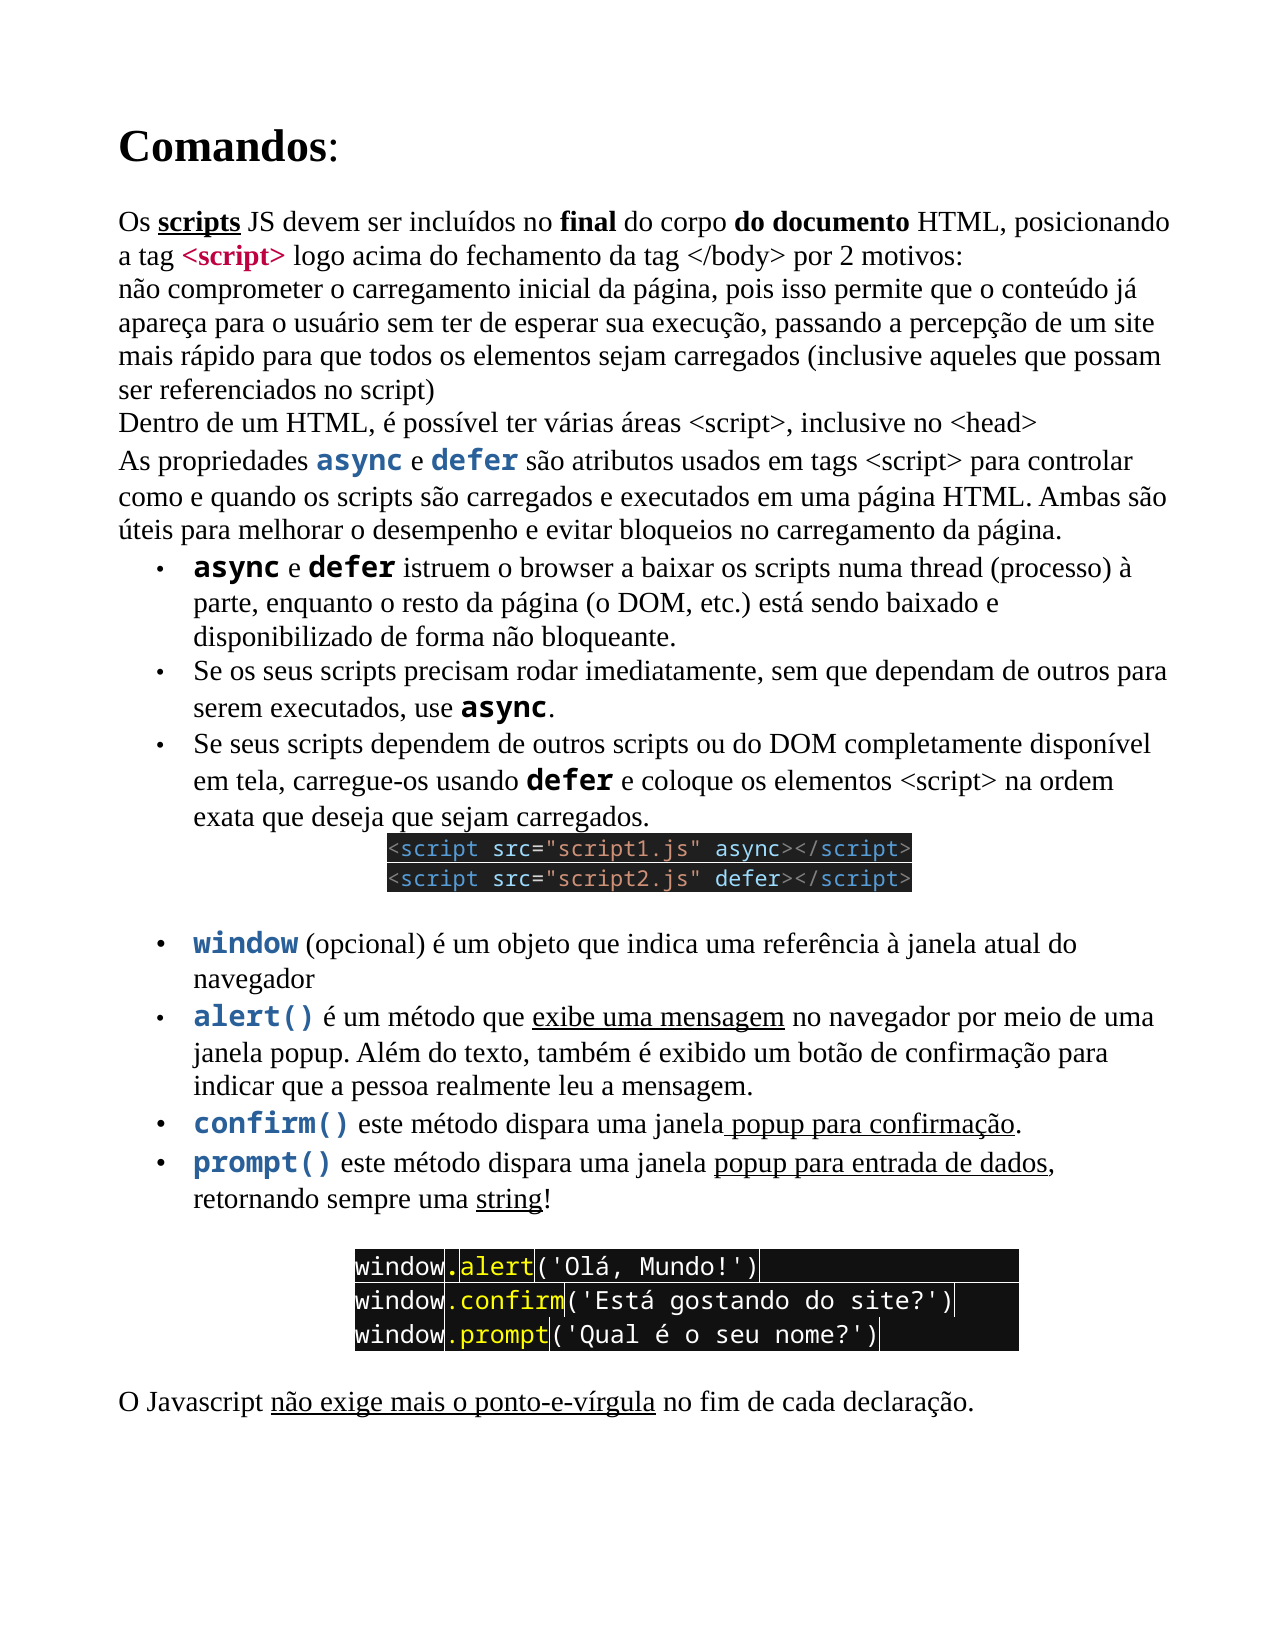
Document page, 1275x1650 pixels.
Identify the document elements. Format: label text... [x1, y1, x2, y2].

list Se seus scripts dependem de outros scripts ou do DOM completamente disponível em tela, carregue-os usando defer e coloque os elementos <script> na ordem exata que deseja que sejam carregados. [156, 726, 1181, 833]
list window.prompt('Qual é o seu nome?') [156, 1317, 1181, 1351]
text não comprometer o carregamento inicial da página, pois isso permite que o conteúdo já apareça para o usuário sem ter de esperar sua execução, passando a percepção de um site mais rápido para que todos os elementos sejam carregados (inclusive aqueles que possam ser referenciados no script) [118, 271, 1181, 406]
list confirm() este método dispara uma janela popup para confirmação. [156, 1102, 1181, 1142]
list window.confirm('Está gostando do site?') [156, 1282, 1181, 1317]
text Dentro de um HTML, é possível ter várias áreas <script>, inclusive no <head> [118, 406, 1181, 439]
list prompt() este método dispara uma janela popup para entrada de dados, retornando sempre uma string! [156, 1142, 1181, 1215]
list Se os seus scripts precisam rodar imediatamente, sem que dependam de outros para serem executados, use async. [156, 653, 1181, 726]
text Os scripts JS devem ser incluídos no final do corpo do documento HTML, posicionando a tag <script> logo acima do fechamento da tag </body> por 2 motivos: [118, 204, 1181, 271]
text Comandos: [118, 118, 1181, 171]
text O Javascript não exige mais o ponto-e-vírgula no fim de cada declaração. [118, 1384, 1181, 1418]
list window (opcional) é um objeto que indica uma referência à janela atual do navegador [156, 922, 1181, 995]
text As propriedades async e defer são atributos usados em tags <script> para controlar como e quando os scripts são carregados e executados em uma página HTML. Ambas são úteis para melhorar o desempenho e evitar bloqueios no carregamento da página. [118, 439, 1181, 546]
list alert() é um método que exibe uma mensagem no navegador por meio de uma janela popup. Além do texto, também é exibido um botão de confirmação para indicar que a pessoa realmente leu a mensagem. [156, 995, 1181, 1102]
text <script src="script1.js" async></script> [118, 833, 1181, 862]
list async e defer istruem o browser a baixar os scripts numa thread (processo) à parte, enquanto o resto da página (o DOM, etc.) está sendo baixado e disponibilizado de forma não bloqueante. [156, 546, 1181, 653]
text <script src="script2.js" defer></script> [118, 862, 1181, 892]
list window.alert('Olá, Mundo!') [156, 1248, 1181, 1282]
